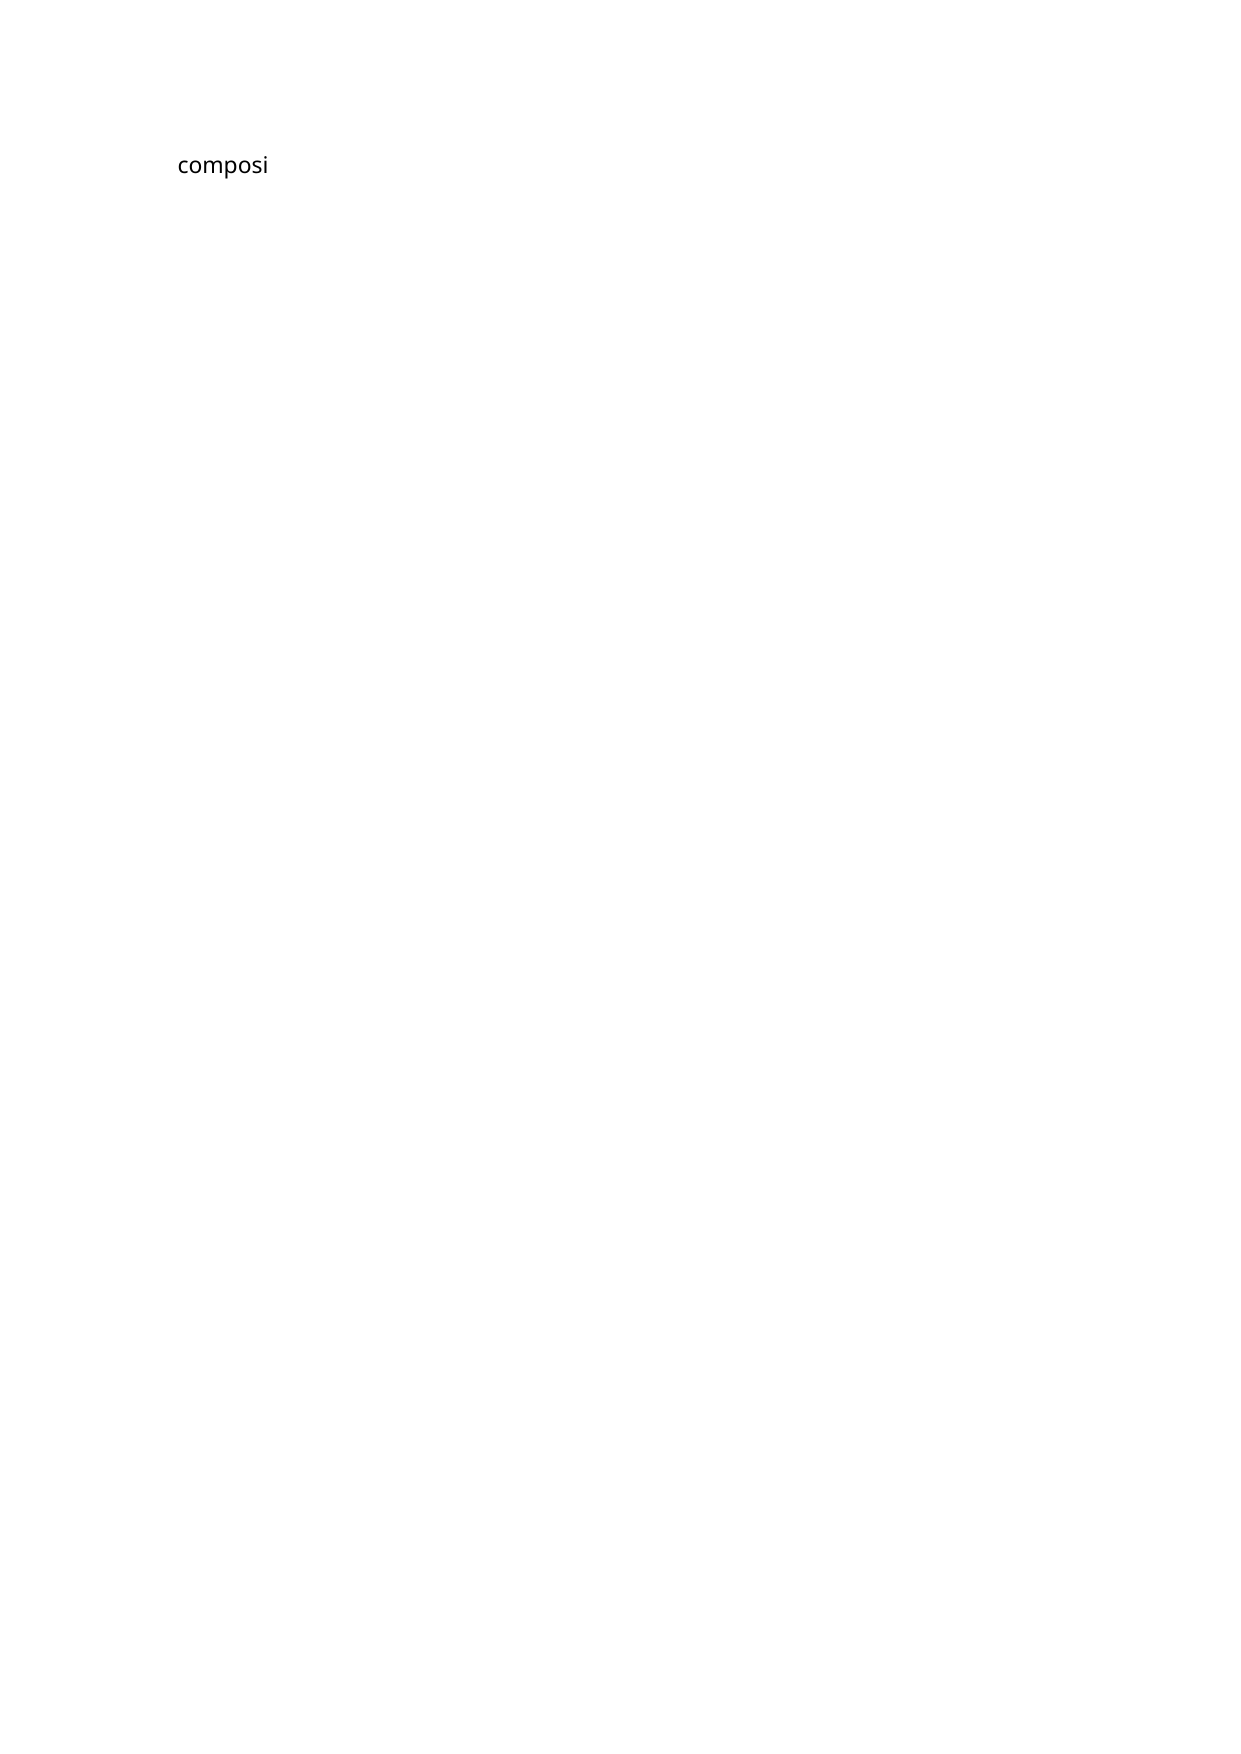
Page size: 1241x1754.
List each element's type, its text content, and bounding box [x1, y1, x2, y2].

text composi [177, 149, 1063, 181]
